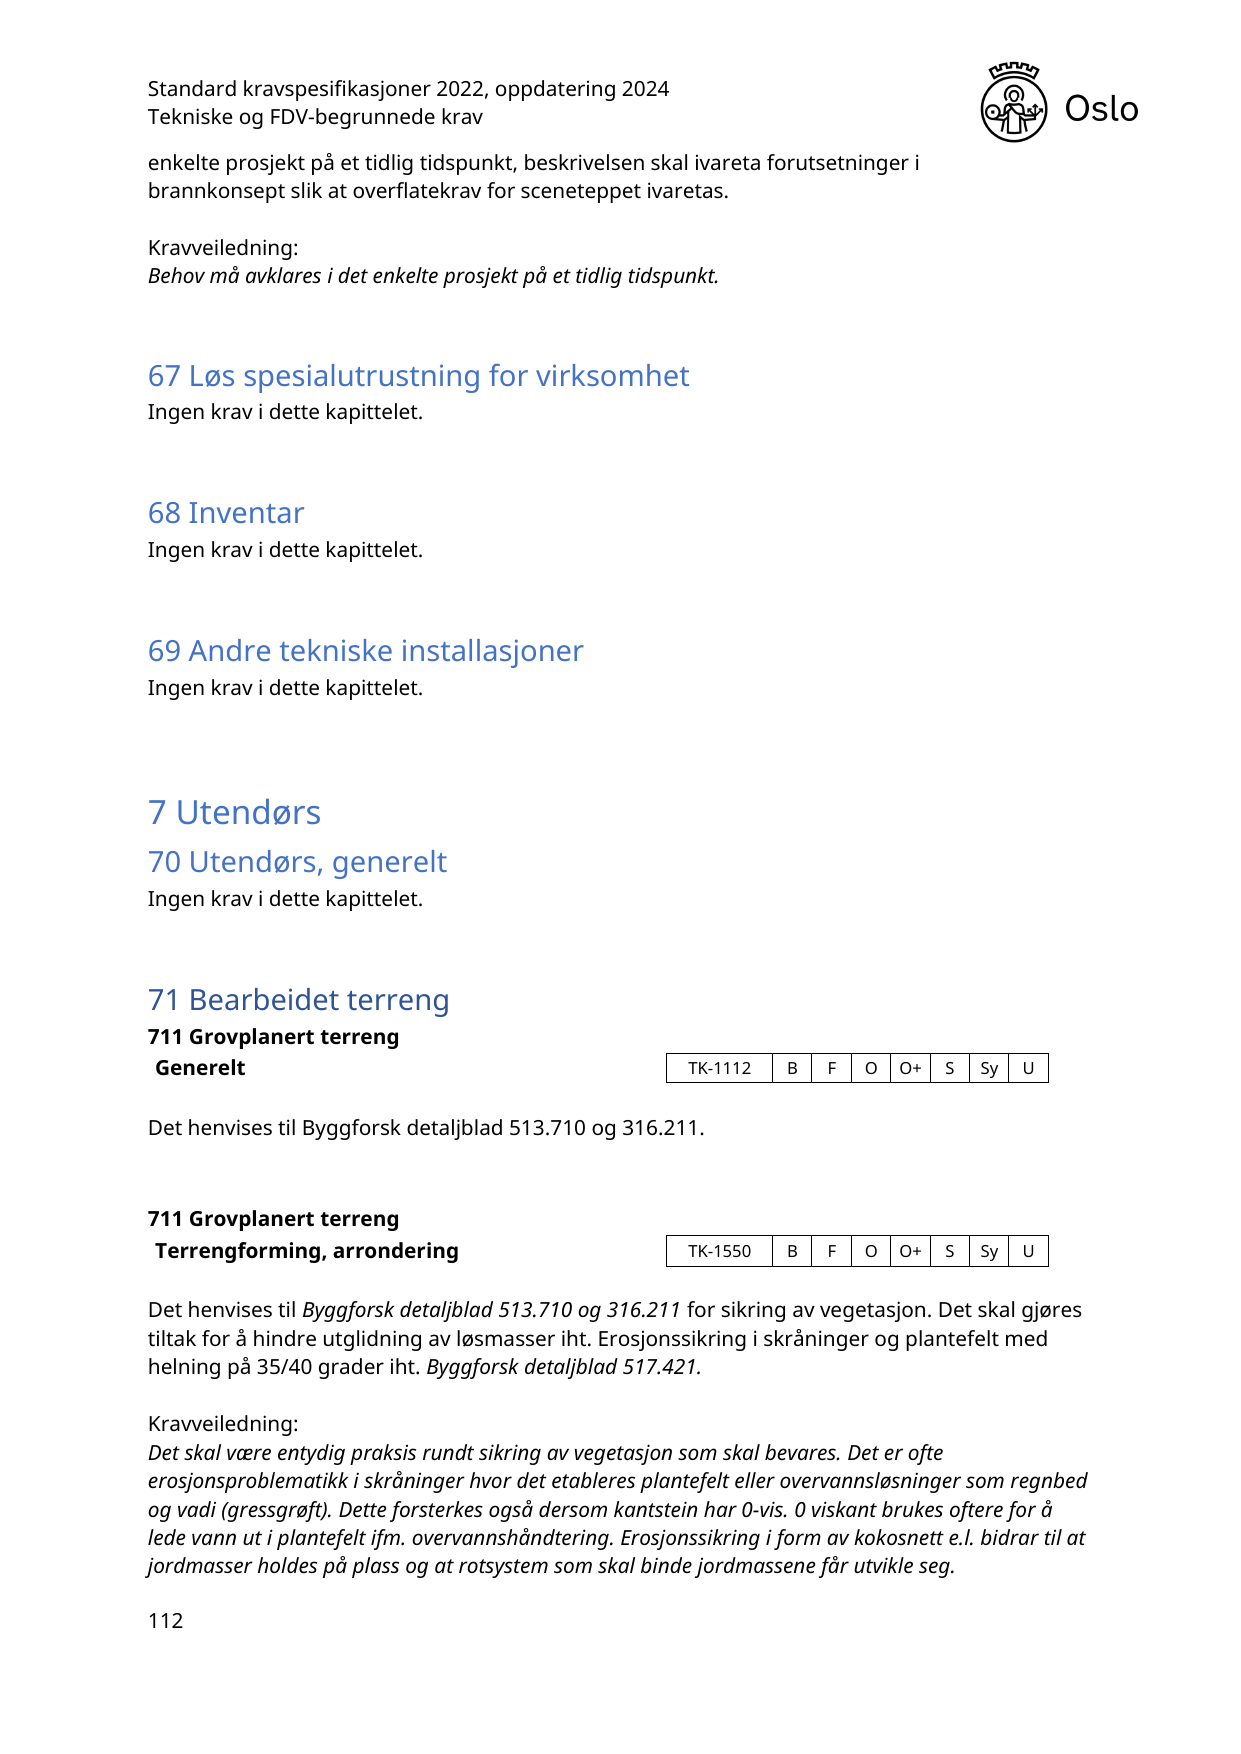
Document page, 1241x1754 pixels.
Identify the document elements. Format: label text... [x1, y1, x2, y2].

table_header Terrengforming, arrondering [148, 1235, 666, 1266]
text 711 Grovplanert terreng [148, 1022, 1093, 1050]
text Ingen krav i dette kapittelet. [148, 535, 1093, 563]
table_header S [931, 1236, 969, 1266]
table_header O+ [891, 1054, 930, 1082]
subtitle 67 Løs spesialutrustning for virksomhet [148, 355, 1093, 394]
text Ingen krav i dette kapittelet. [148, 397, 1093, 426]
text Behov må avklares i det enkelte prosjekt på et tidlig tidspunkt. [148, 261, 1093, 290]
text enkelte prosjekt på et tidlig tidspunkt, beskrivelsen skal ivareta forutsetninger i brannkonsept slik at overflatekrav for sceneteppet ivaretas. [148, 148, 1093, 204]
table_header TK-1550 [667, 1236, 772, 1266]
text Ingen krav i dette kapittelet. [148, 673, 1093, 701]
table_header Generelt [148, 1053, 666, 1082]
table_header B [773, 1054, 811, 1082]
text Det skal være entydig praksis rundt sikring av vegetasjon som skal bevares. Det er ofte erosjonsproblematikk i skråninger hvor det etableres plantefelt eller overvannsløsninger som regnbed og vadi (gressgrøft). Dette forsterkes også dersom kantstein har 0-vis. 0 viskant brukes oftere for å lede vann ut i plantefelt ifm. overvannshåndtering. Erosjonssikring i form av kokosnett e.l. bidrar til at jordmasser holdes på plass og at rotsystem som skal binde jordmassene får utvikle seg. [148, 1438, 1093, 1580]
text Kravveiledning: [148, 1409, 1093, 1438]
text Ingen krav i dette kapittelet. [148, 884, 1093, 913]
table_header F [812, 1054, 851, 1082]
subtitle 70 Utendørs, generelt [148, 842, 1093, 881]
text Det henvises til Byggforsk detaljblad 513.710 og 316.211 for sikring av vegetasjon. Det skal gjøres tiltak for å hindre utglidning av løsmasser iht. Erosjonssikring i skråninger og plantefelt med helning på 35/40 grader iht. Byggforsk detaljblad 517.421. [148, 1296, 1093, 1381]
table_header Sy [970, 1236, 1008, 1266]
table_header O+ [891, 1236, 930, 1266]
text Det henvises til Byggforsk detaljblad 513.710 og 316.211. [148, 1113, 1093, 1142]
text 711 Grovplanert terreng [148, 1204, 1093, 1233]
table_header U [1009, 1236, 1048, 1266]
table_header U [1009, 1054, 1048, 1082]
table_header Sy [970, 1054, 1008, 1082]
table_header B [773, 1236, 811, 1266]
table_header O [852, 1054, 890, 1082]
table_header O [852, 1236, 890, 1266]
subtitle 68 Inventar [148, 493, 1093, 532]
table_header S [931, 1054, 969, 1082]
subtitle 7 Utendørs [148, 789, 1093, 834]
subtitle 71 Bearbeidet terreng [148, 979, 1093, 1019]
text Kravveiledning: [148, 233, 1093, 261]
table_header F [812, 1236, 851, 1266]
table_header TK-1112 [667, 1054, 772, 1082]
subtitle 69 Andre tekniske installasjoner [148, 630, 1093, 670]
